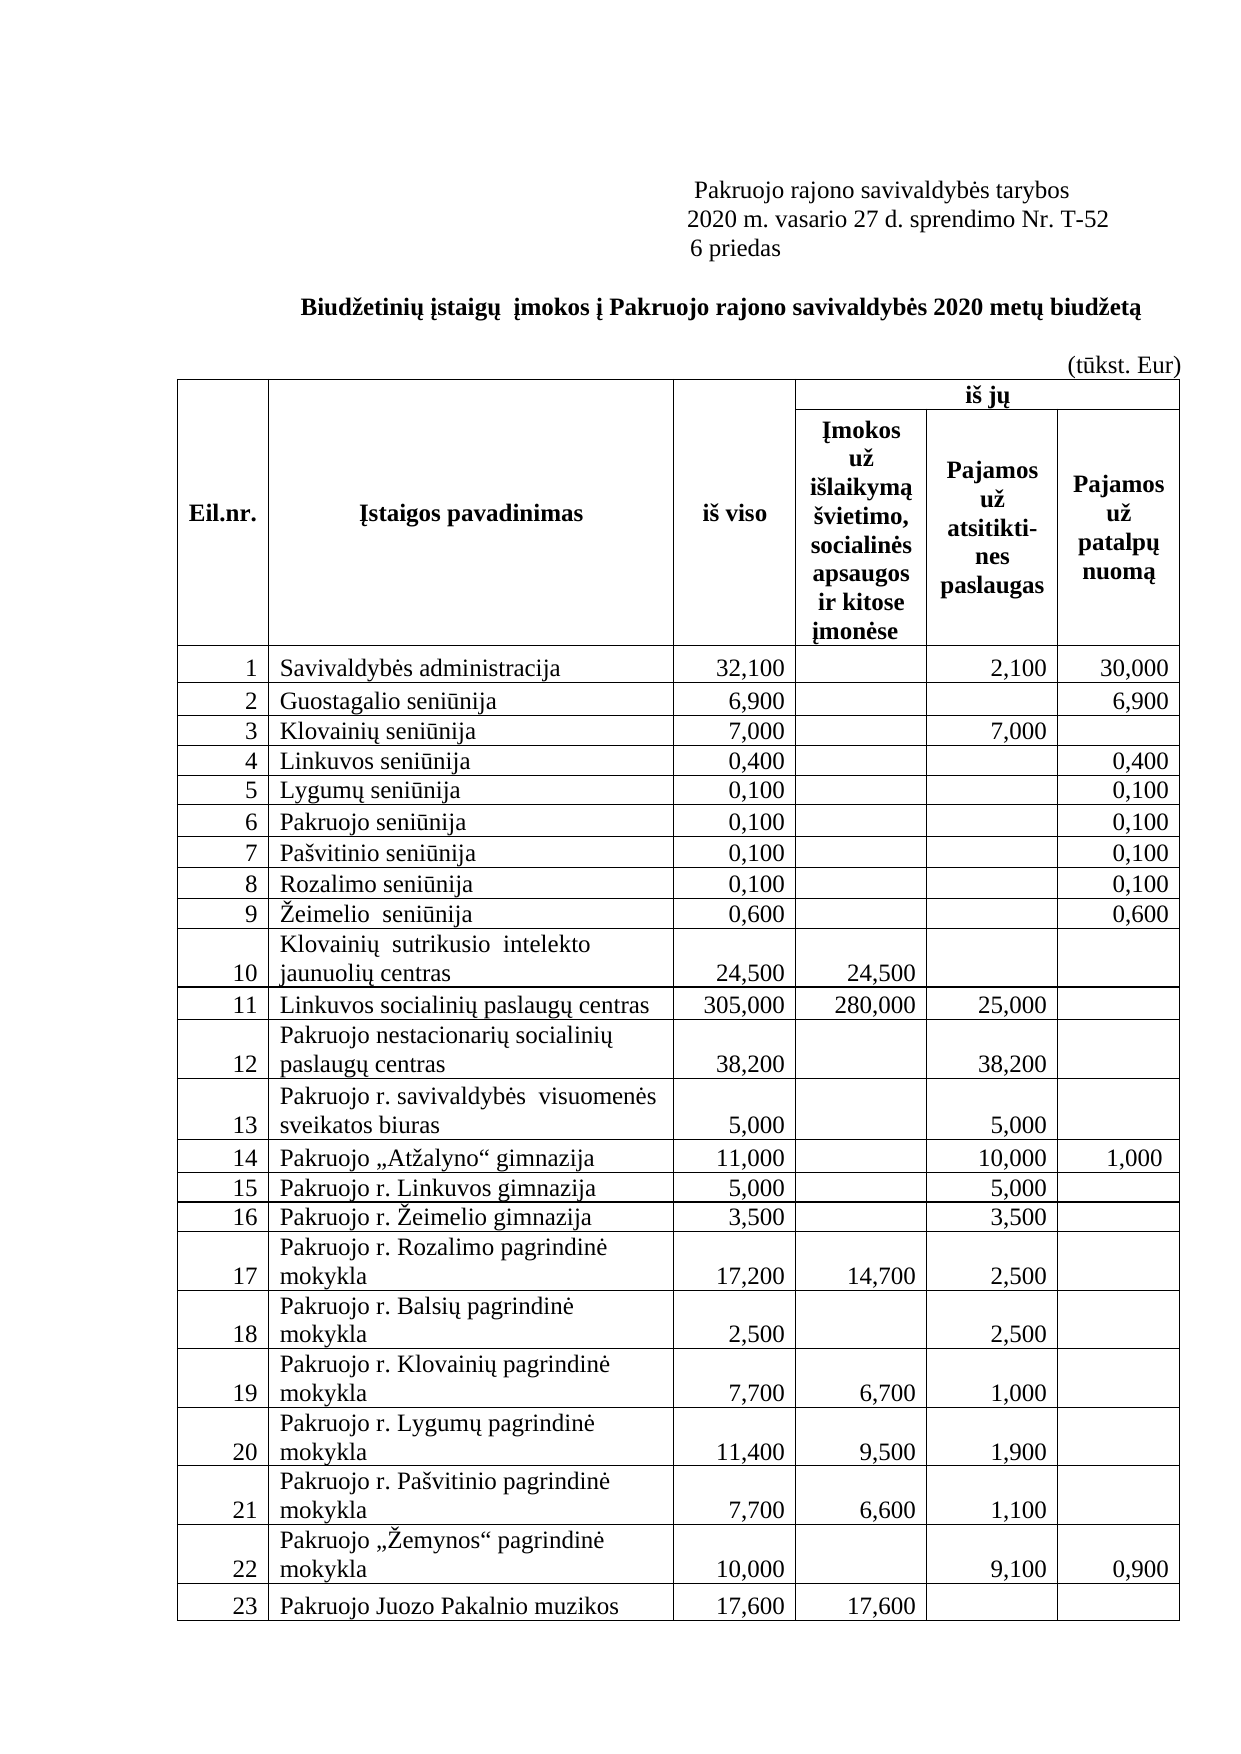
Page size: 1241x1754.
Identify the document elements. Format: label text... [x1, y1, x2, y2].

table_cell [927, 746, 1057, 774]
table_cell 7,000 [927, 716, 1057, 745]
table_cell 17 [178, 1232, 268, 1290]
table_cell [796, 868, 926, 898]
table_cell 20 [178, 1408, 268, 1465]
table_cell 13 [178, 1079, 268, 1139]
table_header [189, 262, 268, 321]
table_cell [796, 1079, 926, 1139]
table_cell 7,700 [674, 1349, 795, 1407]
table_cell 0,100 [1058, 776, 1179, 804]
table_cell Pakruojo nestacionarių socialinių paslaugų centras [269, 1020, 673, 1078]
table_cell [796, 837, 926, 867]
table_cell Guostagalio seniūnija [269, 683, 673, 715]
table_cell 38,200 [674, 1020, 795, 1078]
table_cell [927, 929, 1057, 986]
table_cell 17,200 [674, 1232, 795, 1290]
table_cell 4 [178, 746, 268, 774]
table_cell Pakruojo r. Klovainių pagrindinė mokykla [269, 1349, 673, 1407]
table_cell [1058, 1408, 1179, 1465]
table_cell Pakruojo r. Lygumų pagrindinė mokykla [269, 1408, 673, 1465]
text 6 priedas [177, 233, 1181, 262]
table_cell [796, 1020, 926, 1078]
table_cell Pakruojo r. Pašvitinio pagrindinė mokykla [269, 1466, 673, 1524]
table_cell 7,700 [674, 1466, 795, 1524]
table_cell Pakruojo r. Balsių pagrindinė mokykla [269, 1291, 673, 1348]
table_cell Pakruojo „Žemynos“ pagrindinė mokykla [269, 1525, 673, 1582]
table_cell 0,100 [1058, 868, 1179, 898]
table_cell 6,700 [796, 1349, 926, 1407]
table_cell Pajamos už atsitikti-nes paslaugas [927, 410, 1057, 645]
text 2020 m. vasario 27 d. sprendimo Nr. T-52 [177, 204, 1181, 233]
table_cell [796, 776, 926, 804]
table_cell 2,500 [927, 1291, 1057, 1348]
table_cell Įmokos už išlaikymą švietimo, socialinės apsaugos ir kitose įmonėse [796, 410, 926, 645]
table_cell 32,100 [674, 646, 795, 682]
table_cell [796, 1203, 926, 1231]
table_cell 14 [178, 1140, 268, 1172]
table_cell 6 [178, 805, 268, 836]
table_cell Klovainių seniūnija [269, 716, 673, 745]
table_cell [1058, 1232, 1179, 1290]
table_cell 23 [178, 1584, 268, 1620]
text Pakruojo rajono savivaldybės tarybos [447, 147, 1181, 204]
table_cell [796, 746, 926, 774]
table_cell 0,100 [1058, 805, 1179, 836]
table_cell Pakruojo r. Rozalimo pagrindinė mokykla [269, 1232, 673, 1290]
table_cell 0,600 [674, 899, 795, 928]
table_cell 1,000 [927, 1349, 1057, 1407]
table_cell 1 [178, 646, 268, 682]
table_cell 21 [178, 1466, 268, 1524]
table_cell [927, 899, 1057, 928]
table_cell 30,000 [1058, 646, 1179, 682]
table_cell Pakruojo r. Žeimelio gimnazija [269, 1203, 673, 1231]
table_cell 11 [178, 988, 268, 1019]
table_cell 0,100 [674, 868, 795, 898]
table_cell [927, 683, 1057, 715]
table_cell 0,100 [674, 805, 795, 836]
table_cell [927, 1584, 1057, 1620]
table_cell 7,000 [674, 716, 795, 745]
table_cell [1058, 929, 1179, 986]
table_cell [927, 805, 1057, 836]
table_cell 2,500 [927, 1232, 1057, 1290]
table_cell Rozalimo seniūnija [269, 868, 673, 898]
table_header Įstaigos pavadinimas [269, 380, 673, 645]
table_cell Pakruojo r. savivaldybės visuomenės sveikatos biuras [269, 1079, 673, 1139]
table_cell 3 [178, 716, 268, 745]
table_cell [796, 1140, 926, 1172]
table_cell 19 [178, 1349, 268, 1407]
table_cell 6,600 [796, 1466, 926, 1524]
table_cell 17,600 [674, 1584, 795, 1620]
table_cell 0,400 [1058, 746, 1179, 774]
table_cell 1,100 [927, 1466, 1057, 1524]
table_cell 6,900 [674, 683, 795, 715]
table_cell [1058, 1349, 1179, 1407]
table_cell 5,000 [674, 1173, 795, 1201]
table_cell 12 [178, 1020, 268, 1078]
table_cell Linkuvos seniūnija [269, 746, 673, 774]
table_header Eil.nr. [178, 380, 268, 645]
table_cell 10,000 [674, 1525, 795, 1582]
table_cell Lygumų seniūnija [269, 776, 673, 804]
table_cell [1058, 1020, 1179, 1078]
table_cell 0,600 [1058, 899, 1179, 928]
table_cell 1,900 [927, 1408, 1057, 1465]
table_cell 9,500 [796, 1408, 926, 1465]
table_cell 9,100 [927, 1525, 1057, 1582]
table_cell 2 [178, 683, 268, 715]
table_cell 3,500 [927, 1203, 1057, 1231]
table_cell [1058, 1173, 1179, 1201]
table_cell 24,500 [796, 929, 926, 986]
table_cell [796, 1173, 926, 1201]
table_cell 5 [178, 776, 268, 804]
table_cell Pakruojo r. Linkuvos gimnazija [269, 1173, 673, 1201]
table_cell Savivaldybės administracija [269, 646, 673, 682]
table_cell 15 [178, 1173, 268, 1201]
table_cell 16 [178, 1203, 268, 1231]
table_cell [927, 868, 1057, 898]
table_cell [796, 1525, 926, 1582]
table_cell [1058, 1584, 1179, 1620]
table_cell 2,100 [927, 646, 1057, 682]
table_cell [796, 716, 926, 745]
table_cell Pakruojo „Atžalyno“ gimnazija [269, 1140, 673, 1172]
table_cell 2,500 [674, 1291, 795, 1348]
table_cell [1058, 716, 1179, 745]
table_cell [1058, 988, 1179, 1019]
table_cell 10,000 [927, 1140, 1057, 1172]
table_cell 0,100 [674, 776, 795, 804]
table_cell 3,500 [674, 1203, 795, 1231]
table_cell 8 [178, 868, 268, 898]
table_cell [796, 1291, 926, 1348]
text (tūkst. Eur) [177, 350, 1181, 379]
table_cell [1058, 1291, 1179, 1348]
table_cell Žeimelio seniūnija [269, 899, 673, 928]
table_cell Klovainių sutrikusio intelekto jaunuolių centras [269, 929, 673, 986]
table_cell Pašvitinio seniūnija [269, 837, 673, 867]
table_cell 17,600 [796, 1584, 926, 1620]
table_cell 305,000 [674, 988, 795, 1019]
table_cell Linkuvos socialinių paslaugų centras [269, 988, 673, 1019]
table_cell [796, 646, 926, 682]
table_header iš viso [674, 380, 795, 645]
table_cell [796, 899, 926, 928]
table_cell 1,000 [1058, 1140, 1179, 1172]
table_header Biudžetinių įstaigų įmokos į Pakruojo rajono savivaldybės 2020 metų biudžetą [268, 262, 1180, 321]
table_cell 9 [178, 899, 268, 928]
table_cell 25,000 [927, 988, 1057, 1019]
table_cell 6,900 [1058, 683, 1179, 715]
table_header iš jų [796, 380, 1179, 408]
table_cell 0,400 [674, 746, 795, 774]
table_cell [927, 776, 1057, 804]
table_cell [796, 683, 926, 715]
table_cell [1058, 1466, 1179, 1524]
table_cell 5,000 [674, 1079, 795, 1139]
table_cell [1058, 1079, 1179, 1139]
table_cell [1058, 1203, 1179, 1231]
table_cell 38,200 [927, 1020, 1057, 1078]
table_cell 0,900 [1058, 1525, 1179, 1582]
table_cell Pajamos už patalpų nuomą [1058, 410, 1179, 645]
table_cell 11,000 [674, 1140, 795, 1172]
table_cell 0,100 [674, 837, 795, 867]
table_cell 5,000 [927, 1079, 1057, 1139]
table_cell [927, 837, 1057, 867]
table_cell 22 [178, 1525, 268, 1582]
table_cell 18 [178, 1291, 268, 1348]
table_cell 11,400 [674, 1408, 795, 1465]
table_cell 5,000 [927, 1173, 1057, 1201]
table_cell [796, 805, 926, 836]
table_cell Pakruojo Juozo Pakalnio muzikos [269, 1584, 673, 1620]
table_cell Pakruojo seniūnija [269, 805, 673, 836]
table_cell 14,700 [796, 1232, 926, 1290]
table_cell 0,100 [1058, 837, 1179, 867]
table_cell 280,000 [796, 988, 926, 1019]
table_cell 7 [178, 837, 268, 867]
table_cell 10 [178, 929, 268, 986]
table_cell 24,500 [674, 929, 795, 986]
